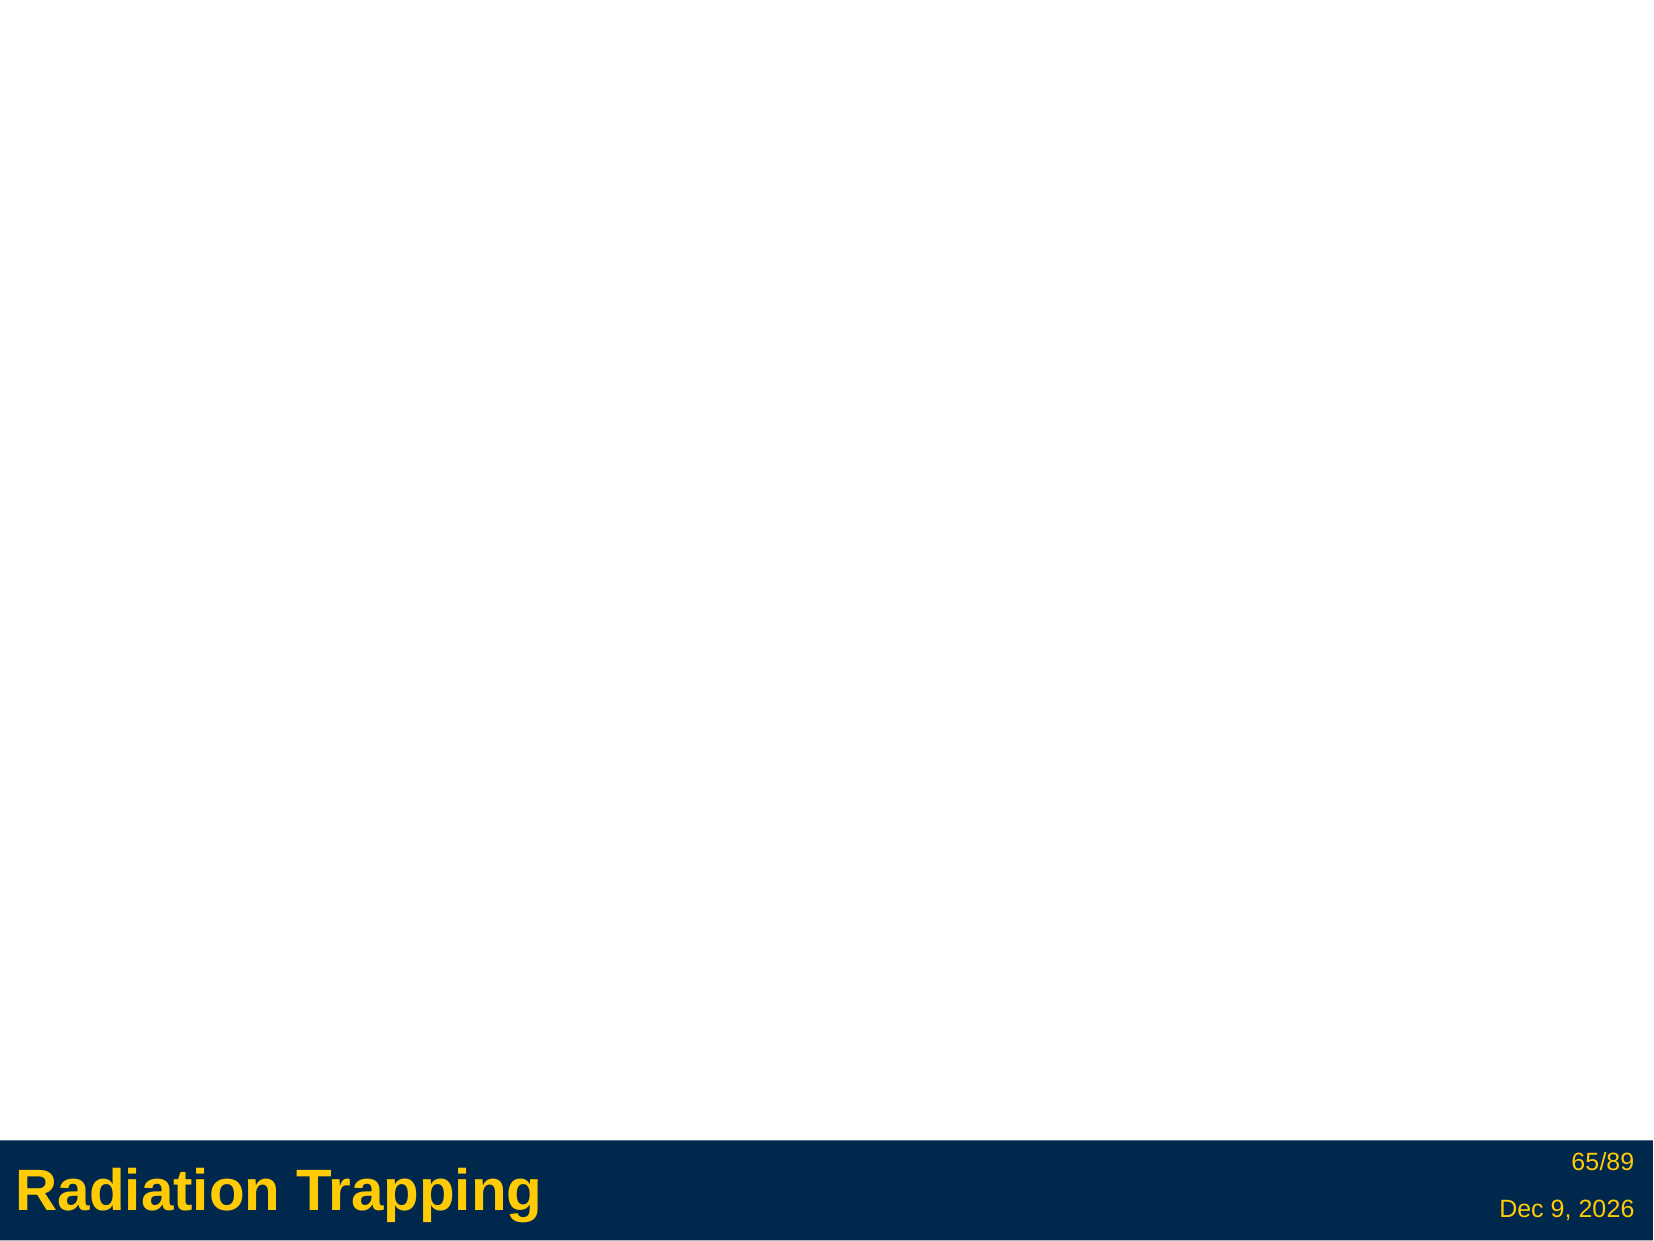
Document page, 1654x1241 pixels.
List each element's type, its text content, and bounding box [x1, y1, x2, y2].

title Radiation Trapping [14, 1140, 1380, 1241]
